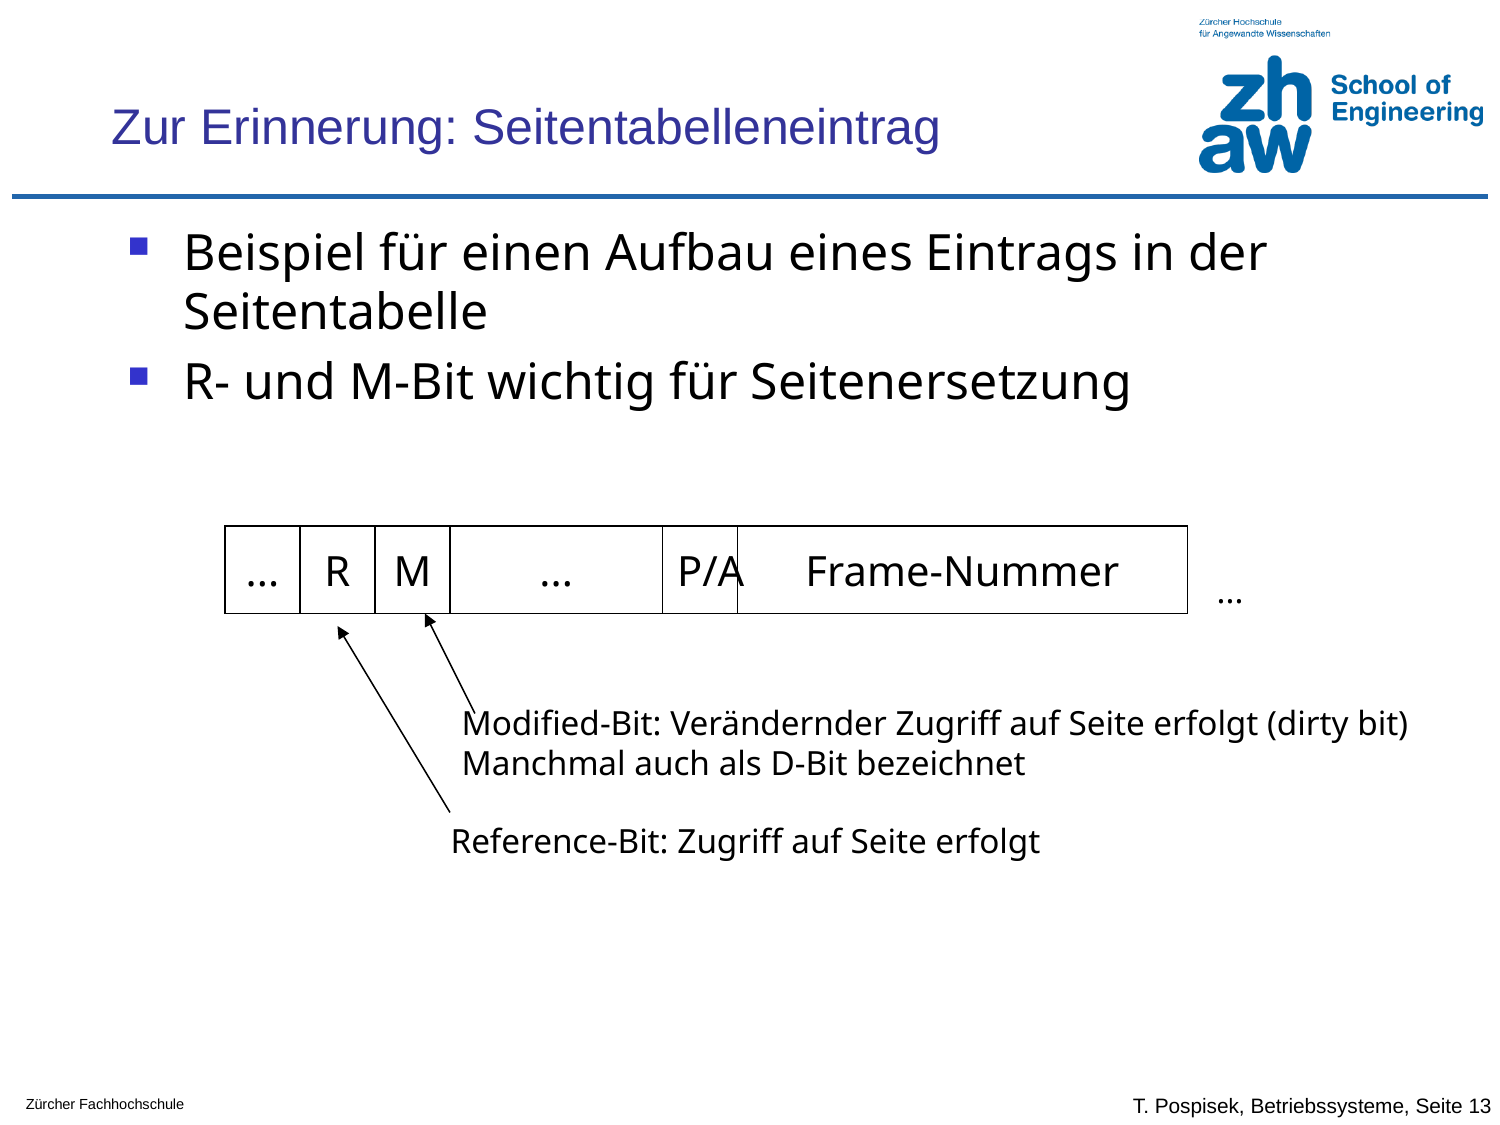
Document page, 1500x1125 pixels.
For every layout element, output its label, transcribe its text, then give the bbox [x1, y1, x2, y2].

text_box M [375, 526, 449, 614]
text_box Reference-Bit: Zugriff auf Seite erfolgt [435, 812, 1057, 868]
text_box P/A [662, 526, 737, 614]
text_box ... [224, 526, 300, 614]
text_box Modified-Bit: Verändernder Zugriff auf Seite erfolgt (dirty bit) Manchmal auch als D-Bit bezeichnet [446, 694, 1425, 790]
text_box P/A [726, 561, 735, 573]
text_box ... [1201, 562, 1259, 618]
picture [1199, 19, 1483, 173]
text_box ... [449, 526, 662, 614]
text_box Frame-Nummer [737, 526, 1188, 614]
list Beispiel für einen Aufbau eines Eintrags in der Seitentabelle R- und M-Bit wichtig für Seitenersetzung [112, 212, 1388, 950]
text_box R [300, 526, 375, 614]
title Zur Erinnerung: Seitentabelleneintrag [96, 50, 1375, 163]
